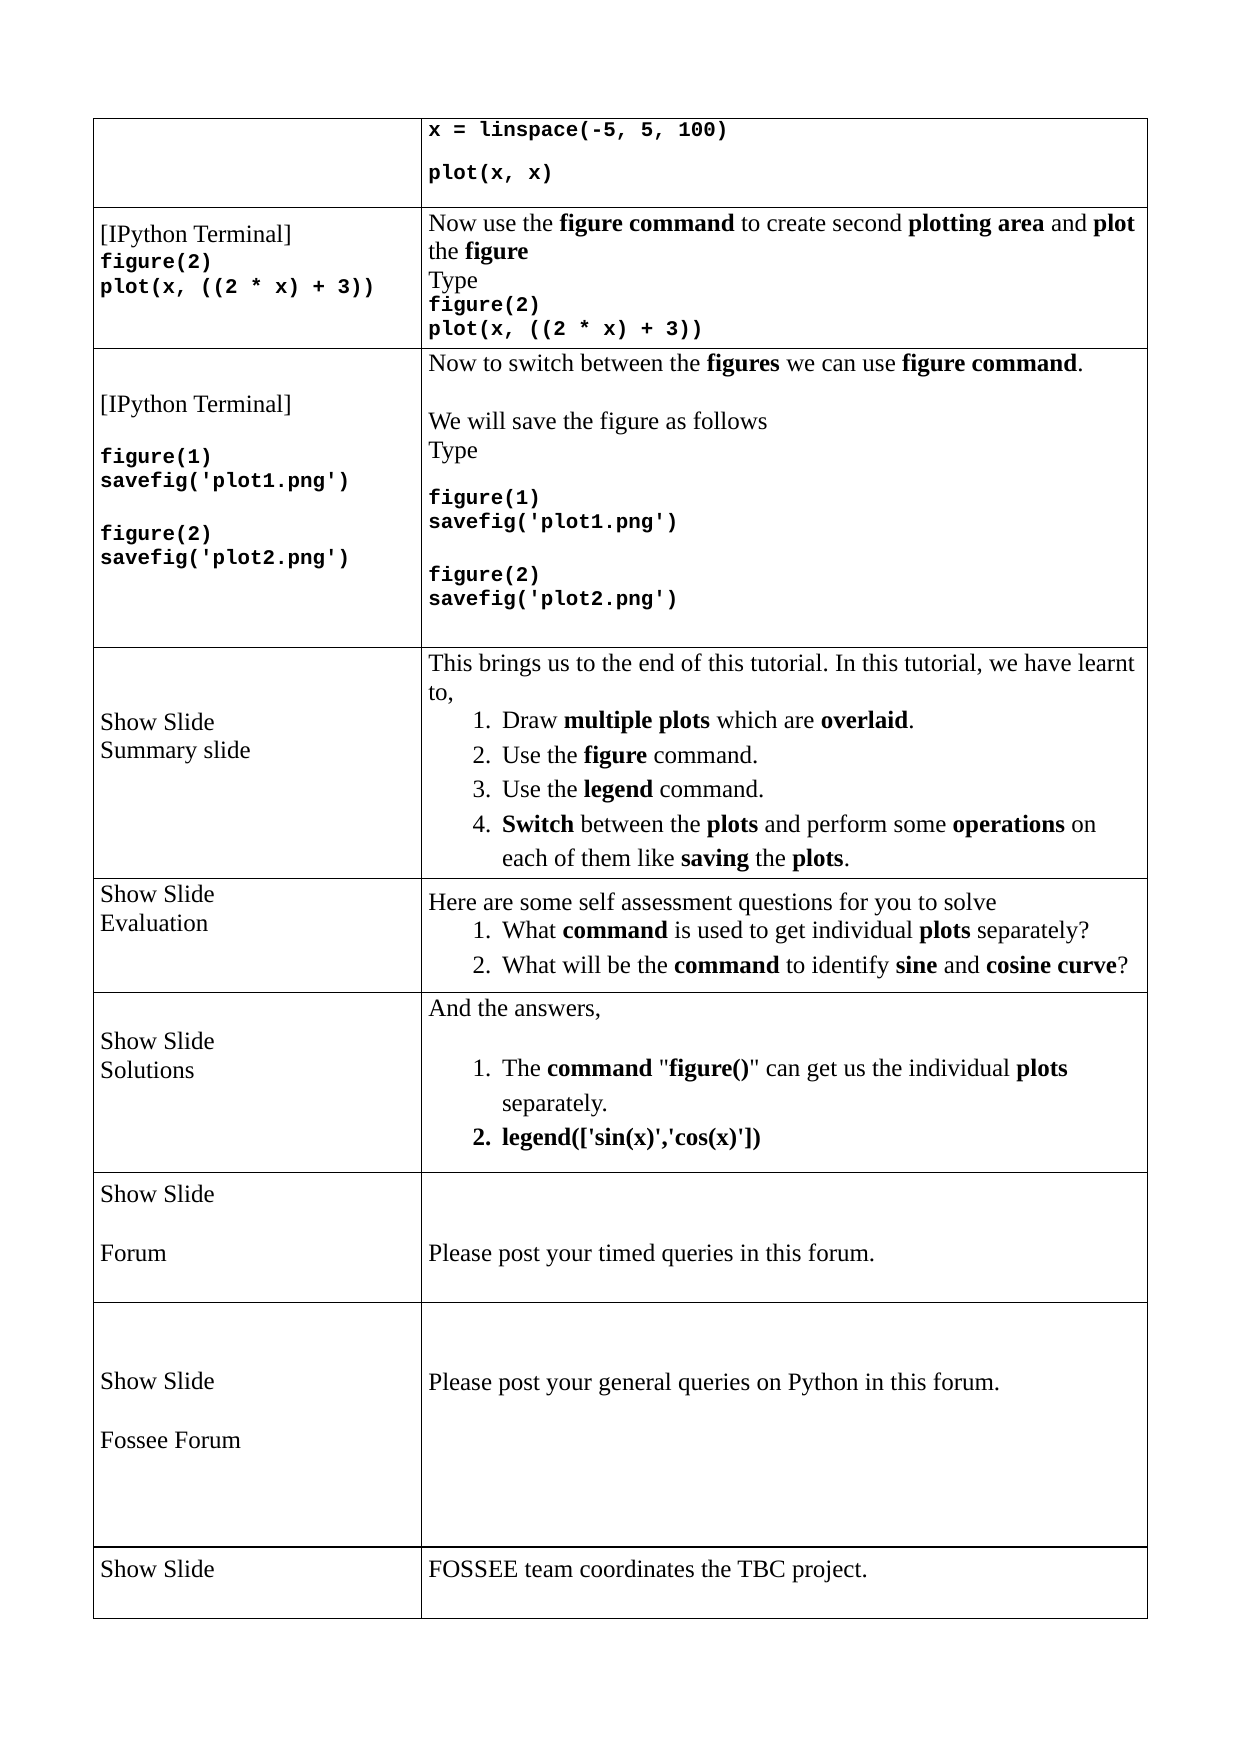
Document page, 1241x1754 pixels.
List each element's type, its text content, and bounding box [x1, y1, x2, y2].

table_cell Show Slide Fossee Forum [94, 1303, 421, 1546]
table_cell Please post your timed queries in this forum. [422, 1173, 1147, 1302]
table_cell [IPython Terminal] figure(1) savefig('plot1.png') figure(2) savefig('plot2.png') [94, 349, 421, 647]
table_cell This brings us to the end of this tutorial. In this tutorial, we have learnt to, Draw multiple plots which are overlaid. Use the figure command. Use the legend command. Switch between the plots and perform some operations on each of them like saving the plots. [422, 648, 1147, 878]
table_cell And the answers, The command "figure()" can get us the individual plots separately. legend(['sin(x)','cos(x)']) [422, 993, 1147, 1172]
table_cell Now use the figure command to create second plotting area and plot the figure Type figure(2) plot(x, ((2 * x) + 3)) [422, 208, 1147, 347]
table_cell [IPython Terminal] figure(2) plot(x, ((2 * x) + 3)) [94, 208, 421, 347]
table_cell Show Slide Summary slide [94, 648, 421, 878]
table_cell Now to switch between the figures we can use figure command. We will save the figure as follows Type figure(1) savefig('plot1.png') figure(2) savefig('plot2.png') [422, 349, 1147, 647]
table_cell Please post your general queries on Python in this forum. [422, 1303, 1147, 1546]
table_cell Here are some self assessment questions for you to solve What command is used to get individual plots separately? What will be the command to identify sine and cosine curve? [422, 879, 1147, 992]
table_cell Show Slide Forum [94, 1173, 421, 1302]
table_cell Show Slide [94, 1548, 421, 1618]
table_cell x = linspace(-5, 5, 100) plot(x, x) [422, 119, 1147, 207]
table_cell [94, 119, 421, 207]
table_cell FOSSEE team coordinates the TBC project. [422, 1548, 1147, 1618]
table_cell Show Slide Evaluation [94, 879, 421, 992]
table_cell Show Slide Solutions [94, 993, 421, 1172]
